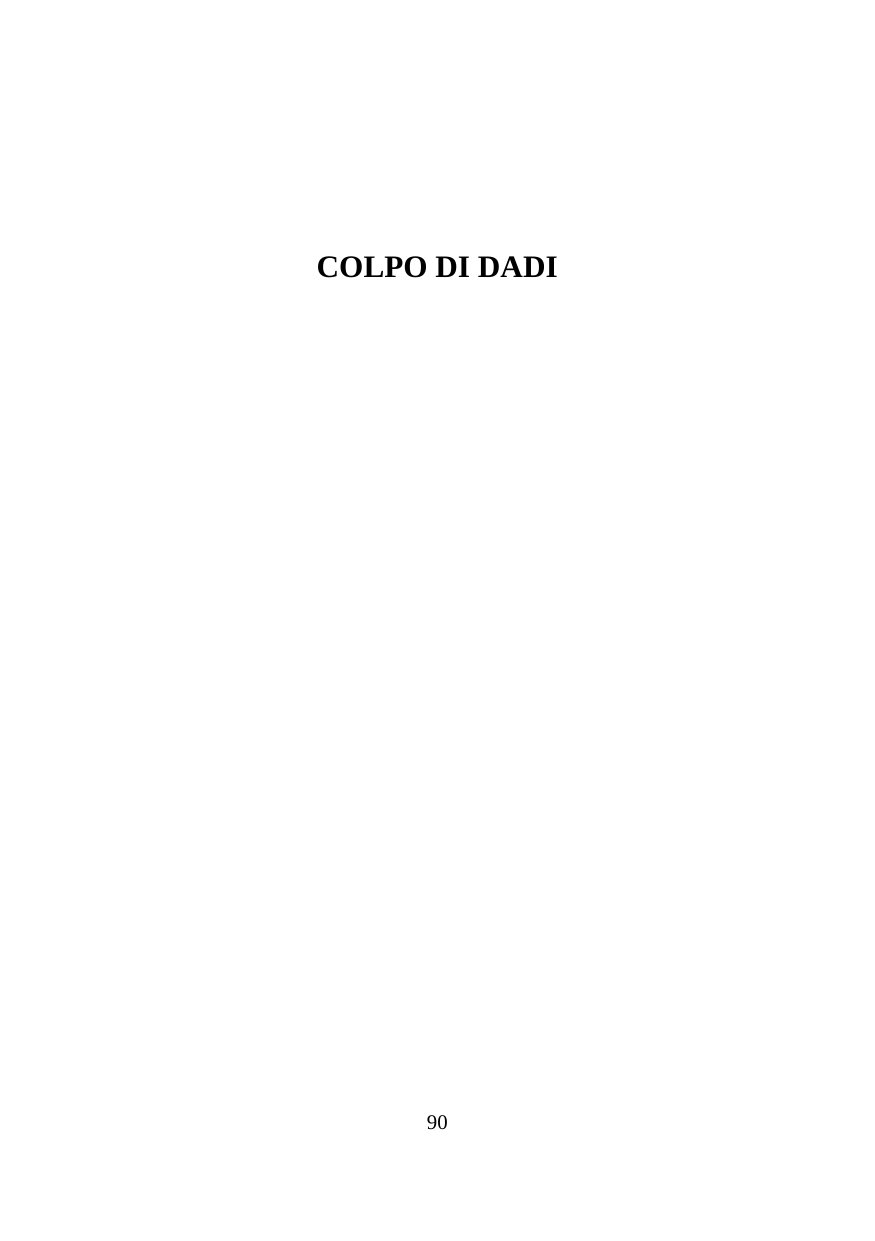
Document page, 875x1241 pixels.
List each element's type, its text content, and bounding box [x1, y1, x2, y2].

subtitle COLPO DI DADI [106, 248, 768, 284]
